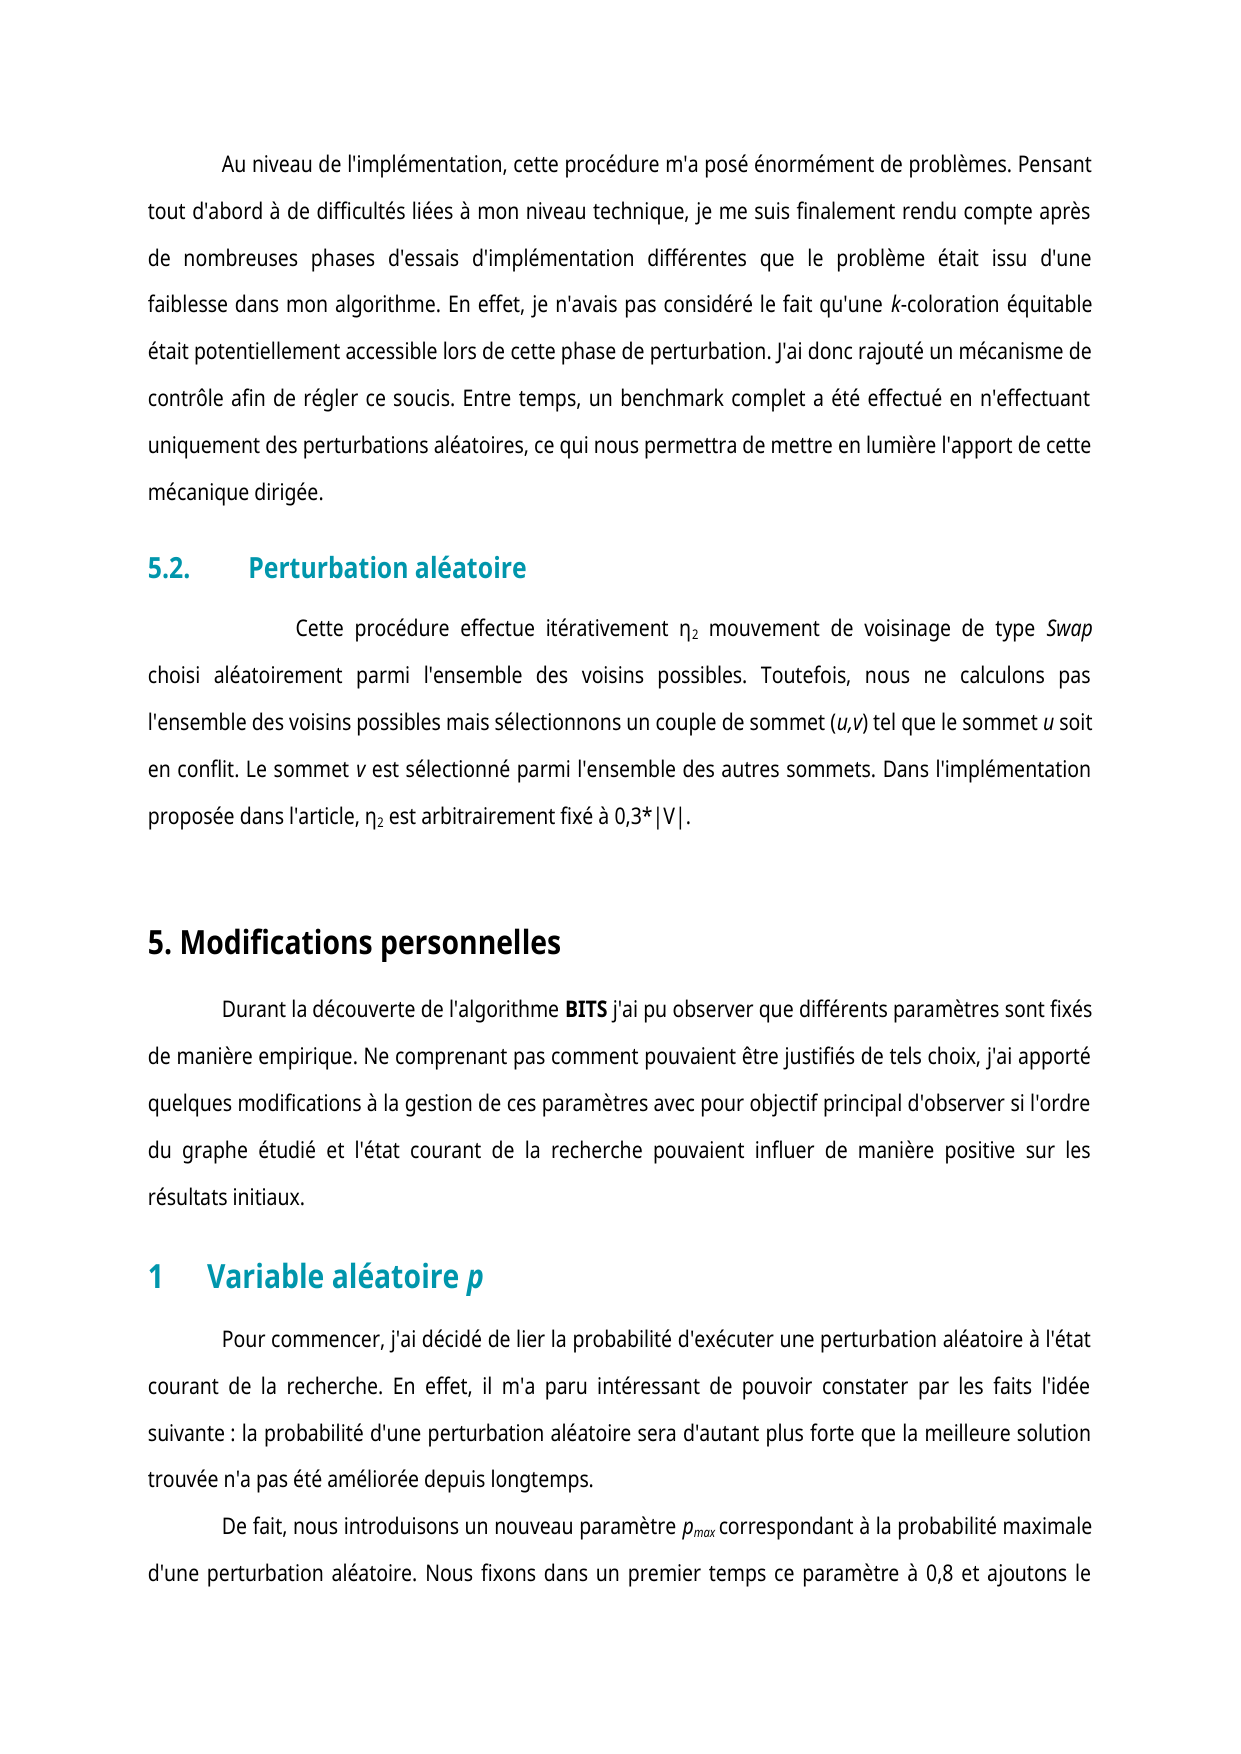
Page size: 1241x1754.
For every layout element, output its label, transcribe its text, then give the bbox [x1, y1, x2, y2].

text Au niveau de l'implémentation, cette procédure m'a posé énormément de problèmes. Pensant tout d'abord à de difficultés liées à mon niveau technique, je me suis finalement rendu compte après de nombreuses phases d'essais d'implémentation différentes que le problème était issu d'une faiblesse dans mon algorithme. En effet, je n'avais pas considéré le fait qu'une k-coloration équitable était potentiellement accessible lors de cette phase de perturbation. J'ai donc rajouté un mécanisme de contrôle afin de régler ce soucis. Entre temps, un benchmark complet a été effectué en n'effectuant uniquement des perturbations aléatoires, ce qui nous permettra de mettre en lumière l'apport de cette mécanique dirigée. [148, 148, 1092, 507]
text Pour commencer, j'ai décidé de lier la probabilité d'exécuter une perturbation aléatoire à l'état courant de la recherche. En effet, il m'a paru intéressant de pouvoir constater par les faits l'idée suivante : la probabilité d'une perturbation aléatoire sera d'autant plus forte que la meilleure solution trouvée n'a pas été améliorée depuis longtemps. [148, 1323, 1092, 1495]
text De fait, nous introduisons un nouveau paramètre pmax correspondant à la probabilité maximale d'une perturbation aléatoire. Nous fixons dans un premier temps ce paramètre à 0,8 et ajoutons le [148, 1510, 1092, 1588]
text Cette procédure effectue itérativement η2 mouvement de voisinage de type Swap choisi aléatoirement parmi l'ensemble des voisins possibles. Toutefois, nous ne calculons pas l'ensemble des voisins possibles mais sélectionnons un couple de sommet (u,v) tel que le sommet u soit en conflit. Le sommet v est sélectionné parmi l'ensemble des autres sommets. Dans l'implémentation proposée dans l'article, η2 est arbitrairement fixé à 0,3*|V|. [148, 612, 1092, 831]
text Durant la découverte de l'algorithme BITS j'ai pu observer que différents paramètres sont fixés de manière empirique. Ne comprenant pas comment pouvaient être justifiés de tels choix, j'ai apporté quelques modifications à la gestion de ces paramètres avec pour objectif principal d'observer si l'ordre du graphe étudié et l'état courant de la recherche pouvaient influer de manière positive sur les résultats initiaux. [148, 993, 1092, 1212]
subtitle Modifications personnelles [148, 919, 1092, 964]
subtitle Perturbation aléatoire [148, 548, 1092, 587]
subtitle Variable aléatoire p [148, 1252, 1092, 1298]
